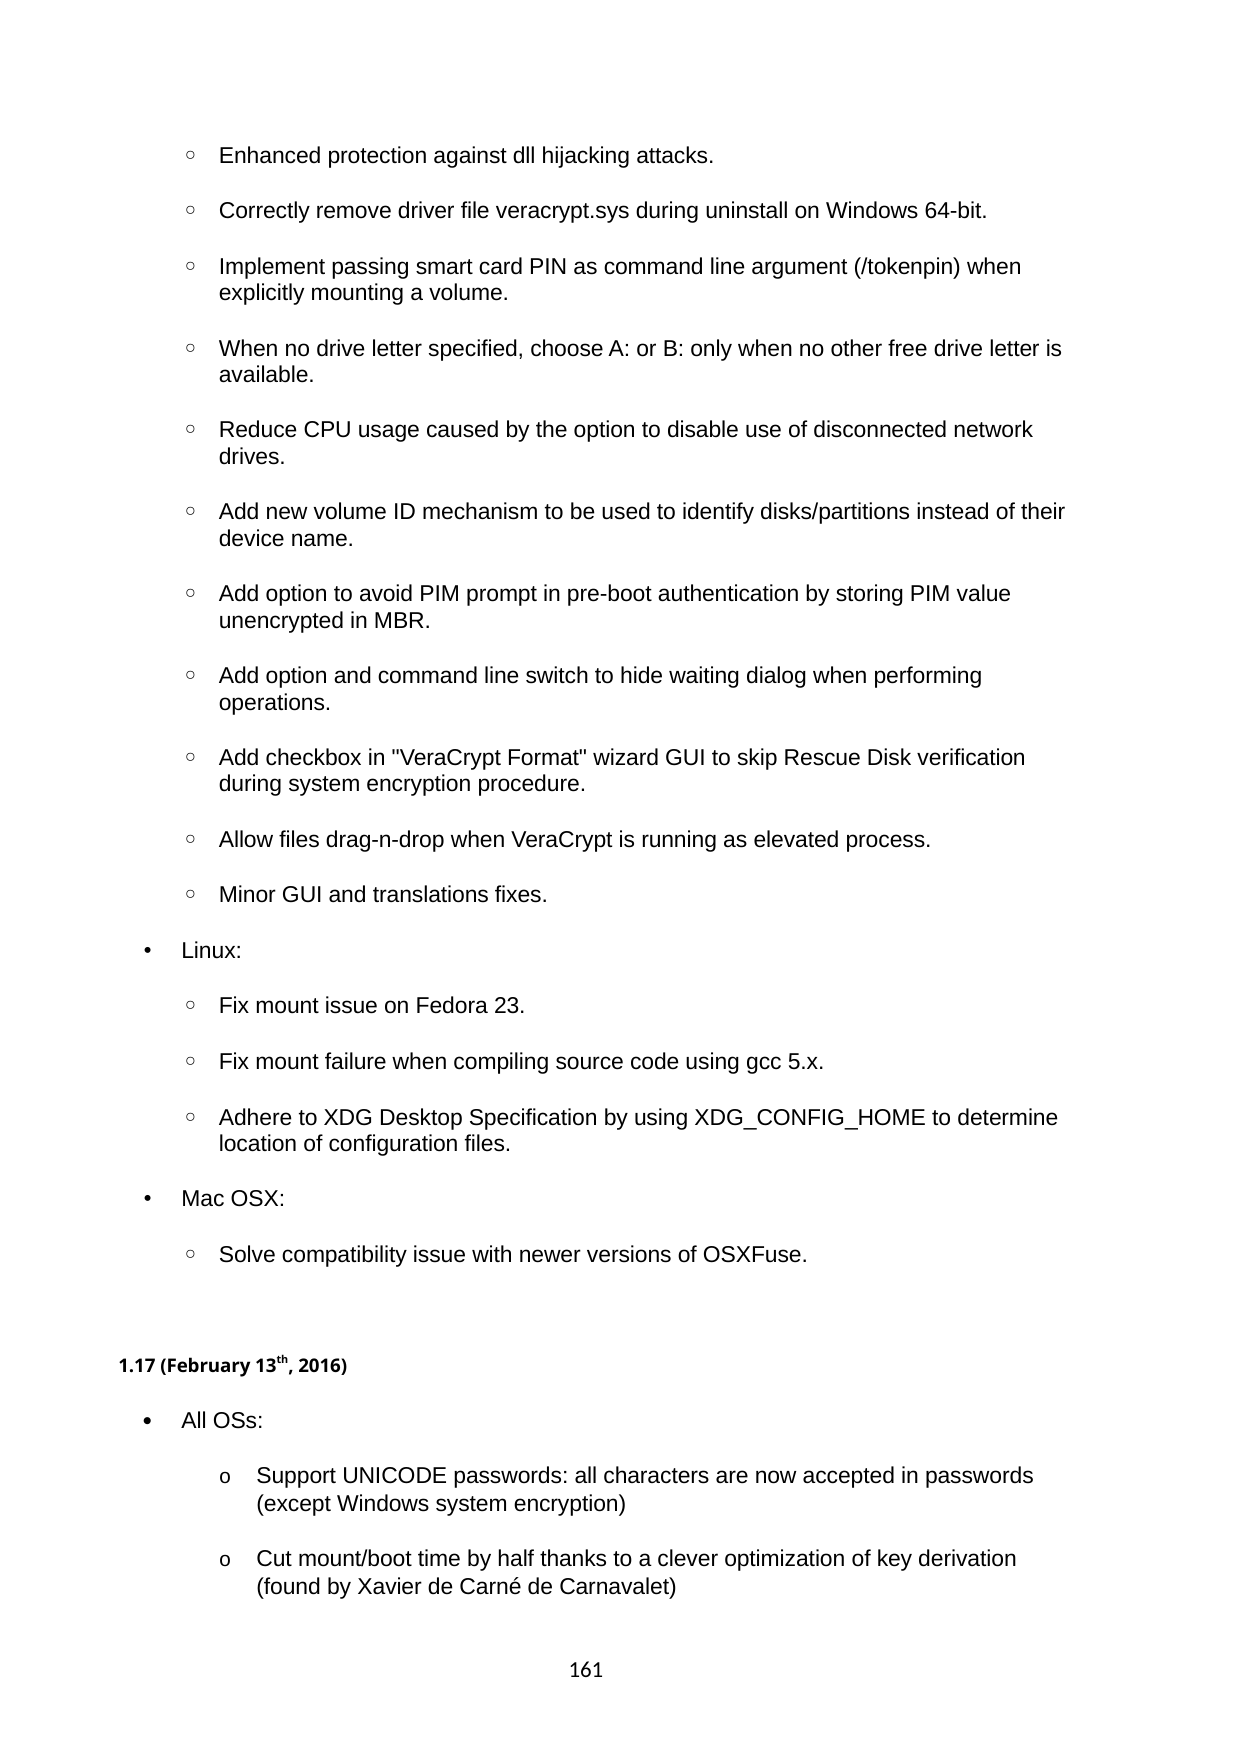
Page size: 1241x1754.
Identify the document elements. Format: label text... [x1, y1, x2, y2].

list Correctly remove driver file veracrypt.sys during uninstall on Windows 64-bit. [181, 197, 1065, 223]
list Minor GUI and translations fixes. [181, 881, 1065, 908]
list Add option and command line switch to hide waiting dialog when performing operations. [181, 662, 1065, 715]
list Implement passing smart card PIN as command line argument (/tokenpin) when explicitly mounting a volume. [181, 253, 1065, 305]
list Cut mount/boot time by half thanks to a clever optimization of key derivation (found by Xavier de Carné de Carnavalet) [219, 1545, 1065, 1599]
list Add new volume ID mechanism to be used to identify disks/partitions instead of their device name. [181, 498, 1065, 551]
text 1.17 (February 13th, 2016) [118, 1352, 1065, 1377]
list Reduce CPU usage caused by the option to disable use of disconnected network drives. [181, 416, 1065, 469]
list Adhere to XDG Desktop Specification by using XDG_CONFIG_HOME to determine location of configuration files. [181, 1103, 1065, 1156]
list Support UNICODE passwords: all characters are now accepted in passwords (except Windows system encryption) [219, 1462, 1065, 1516]
list Enhanced protection against dll hijacking attacks. [181, 142, 1065, 168]
list Fix mount issue on Fedora 23. [181, 992, 1065, 1019]
list Linux: [144, 937, 1065, 963]
list Allow files drag-n-drop when VeraCrypt is running as elevated process. [181, 826, 1065, 852]
list Add checkbox in "VeraCrypt Format" wizard GUI to skip Rescue Disk verification during system encryption procedure. [181, 744, 1065, 797]
list All OSs: [144, 1407, 1065, 1433]
list Add option to avoid PIM prompt in pre-boot authentication by storing PIM value unencrypted in MBR. [181, 580, 1065, 633]
list Solve compatibility issue with newer versions of OSXFuse. [181, 1241, 1065, 1267]
list Mac OSX: [144, 1185, 1065, 1212]
list When no drive letter specified, choose A: or B: only when no other free drive letter is available. [181, 334, 1065, 387]
list Fix mount failure when compiling source code using gcc 5.x. [181, 1048, 1065, 1074]
